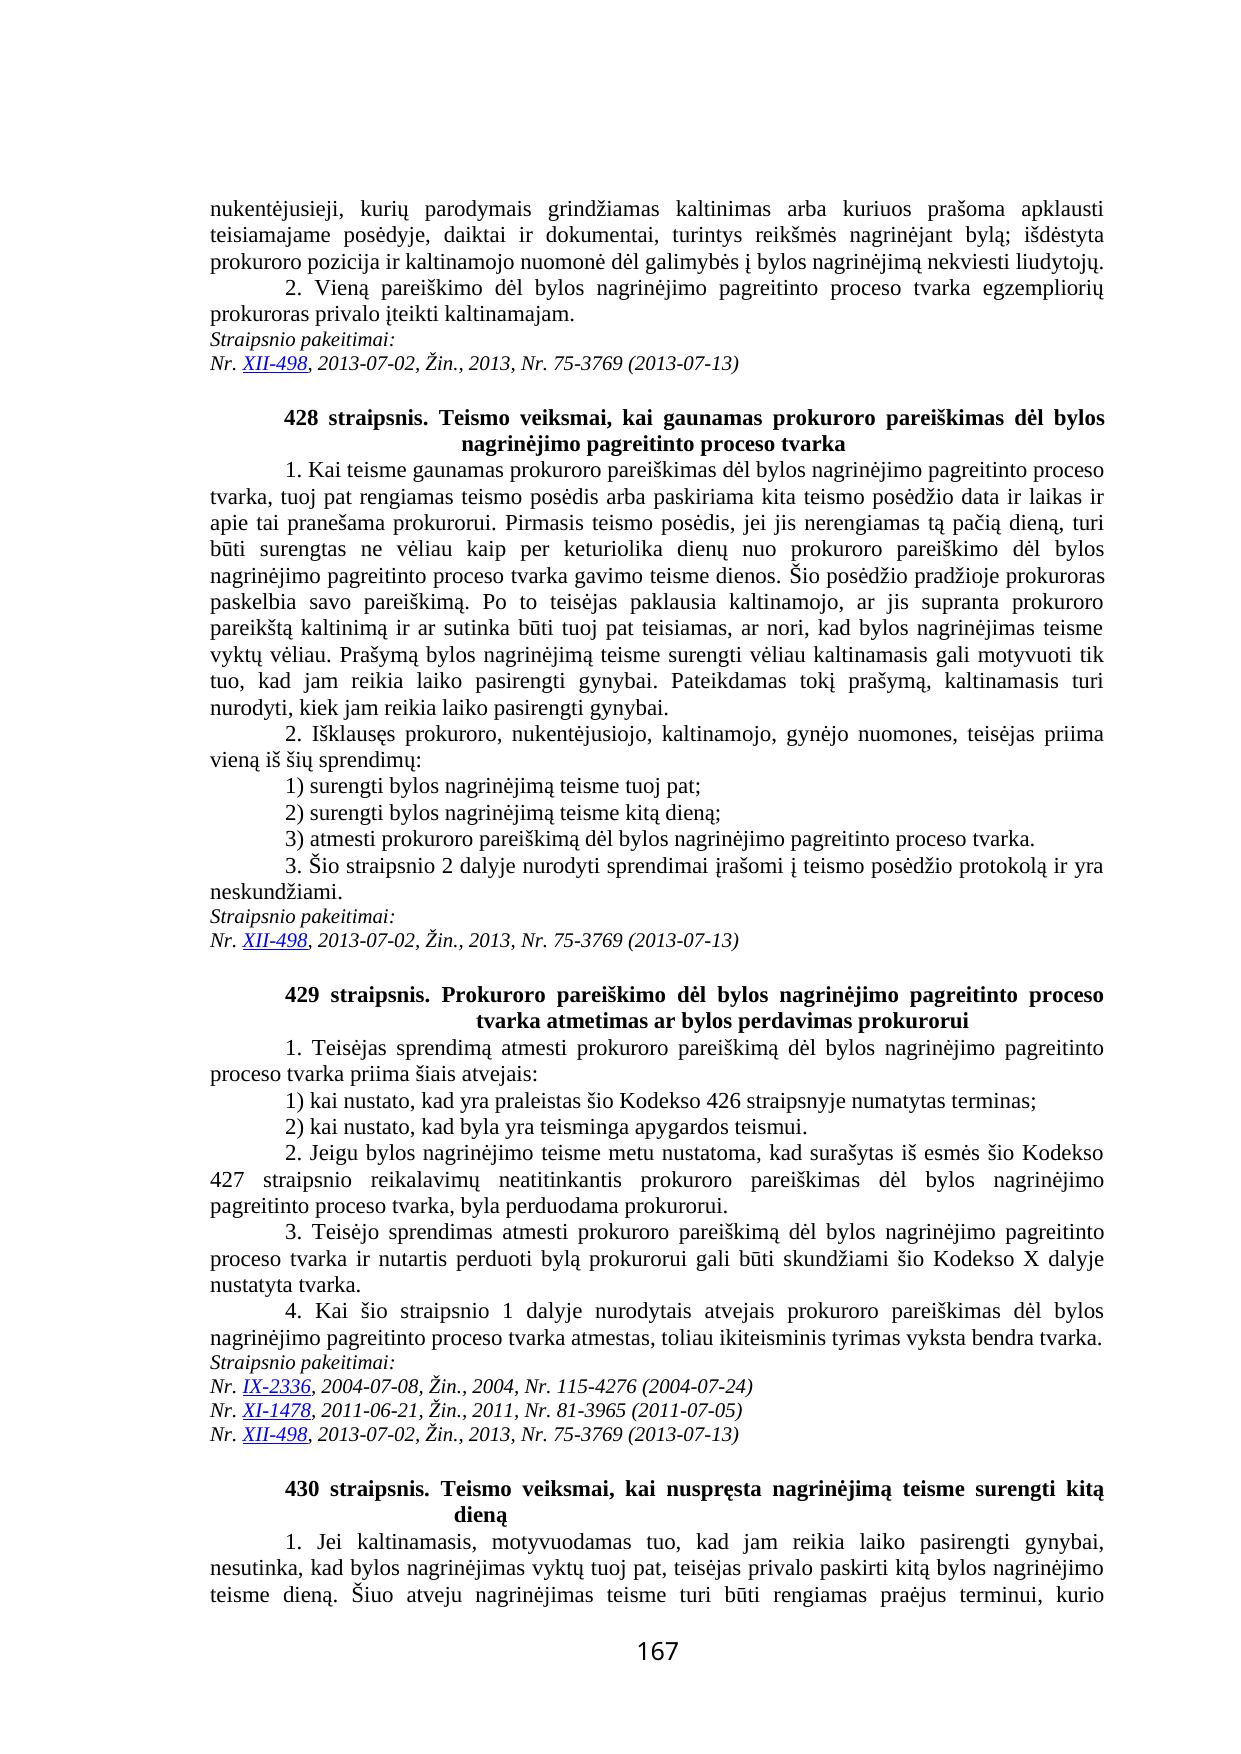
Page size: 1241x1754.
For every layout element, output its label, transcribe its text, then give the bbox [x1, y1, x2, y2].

text Straipsnio pakeitimai: [210, 327, 1106, 351]
text Nr. XI-1478, 2011-06-21, Žin., 2011, Nr. 81-3965 (2011-07-05) [210, 1398, 1106, 1422]
text Straipsnio pakeitimai: [210, 1350, 1106, 1374]
text 4. Kai šio straipsnio 1 dalyje nurodytais atvejais prokuroro pareiškimas dėl bylos nagrinėjimo pagreitinto proceso tvarka atmestas, toliau ikiteisminis tyrimas vyksta bendra tvarka. [210, 1297, 1106, 1350]
text Nr. XII-498, 2013-07-02, Žin., 2013, Nr. 75-3769 (2013-07-13) [210, 351, 1106, 375]
text 430 straipsnis. Teismo veiksmai, kai nuspręsta nagrinėjimą teisme surengti kitą dieną [285, 1475, 1106, 1528]
text 2) surengti bylos nagrinėjimą teisme kitą dieną; [210, 799, 1106, 825]
text 1. Kai teisme gaunamas prokuroro pareiškimas dėl bylos nagrinėjimo pagreitinto proceso tvarka, tuoj pat rengiamas teismo posėdis arba paskiriama kita teismo posėdžio data ir laikas ir apie tai pranešama prokurorui. Pirmasis teismo posėdis, jei jis nerengiamas tą pačią dieną, turi būti surengtas ne vėliau kaip per keturiolika dienų nuo prokuroro pareiškimo dėl bylos nagrinėjimo pagreitinto proceso tvarka gavimo teisme dienos. Šio posėdžio pradžioje prokuroras paskelbia savo pareiškimą. Po to teisėjas paklausia kaltinamojo, ar jis supranta prokuroro pareikštą kaltinimą ir ar sutinka būti tuoj pat teisiamas, ar nori, kad bylos nagrinėjimas teisme vyktų vėliau. Prašymą bylos nagrinėjimą teisme surengti vėliau kaltinamasis gali motyvuoti tik tuo, kad jam reikia laiko pasirengti gynybai. Pateikdamas tokį prašymą, kaltinamasis turi nurodyti, kiek jam reikia laiko pasirengti gynybai. [210, 456, 1106, 720]
text 2. Jeigu bylos nagrinėjimo teisme metu nustatoma, kad surašytas iš esmės šio Kodekso 427 straipsnio reikalavimų neatitinkantis prokuroro pareiškimas dėl bylos nagrinėjimo pagreitinto proceso tvarka, byla perduodama prokurorui. [210, 1139, 1106, 1218]
text Nr. IX-2336, 2004-07-08, Žin., 2004, Nr. 115-4276 (2004-07-24) [210, 1374, 1106, 1398]
text 3. Šio straipsnio 2 dalyje nurodyti sprendimai įrašomi į teismo posėdžio protokolą ir yra neskundžiami. [210, 852, 1106, 904]
text 1) kai nustato, kad yra praleistas šio Kodekso 426 straipsnyje numatytas terminas; [210, 1087, 1106, 1113]
text 2) kai nustato, kad byla yra teisminga apygardos teismui. [210, 1113, 1106, 1139]
text 429 straipsnis. Prokuroro pareiškimo dėl bylos nagrinėjimo pagreitinto proceso tvarka atmetimas ar bylos perdavimas prokurorui [285, 981, 1106, 1034]
text Nr. XII-498, 2013-07-02, Žin., 2013, Nr. 75-3769 (2013-07-13) [210, 928, 1106, 952]
text 1. Jei kaltinamasis, motyvuodamas tuo, kad jam reikia laiko pasirengti gynybai, nesutinka, kad bylos nagrinėjimas vyktų tuoj pat, teisėjas privalo paskirti kitą bylos nagrinėjimo teisme dieną. Šiuo atveju nagrinėjimas teisme turi būti rengiamas praėjus terminui, kurio [210, 1528, 1106, 1607]
text 1. Teisėjas sprendimą atmesti prokuroro pareiškimą dėl bylos nagrinėjimo pagreitinto proceso tvarka priima šiais atvejais: [210, 1034, 1106, 1087]
text Straipsnio pakeitimai: [210, 904, 1106, 928]
text Nr. XII-498, 2013-07-02, Žin., 2013, Nr. 75-3769 (2013-07-13) [210, 1422, 1106, 1446]
text 1) surengti bylos nagrinėjimą teisme tuoj pat; [210, 773, 1106, 799]
text 428 straipsnis. Teismo veiksmai, kai gaunamas prokuroro pareiškimas dėl bylos nagrinėjimo pagreitinto proceso tvarka [284, 404, 1106, 456]
text nukentėjusieji, kurių parodymais grindžiamas kaltinimas arba kuriuos prašoma apklausti teisiamajame posėdyje, daiktai ir dokumentai, turintys reikšmės nagrinėjant bylą; išdėstyta prokuroro pozicija ir kaltinamojo nuomonė dėl galimybės į bylos nagrinėjimą nekviesti liudytojų. [210, 195, 1106, 274]
text 2. Išklausęs prokuroro, nukentėjusiojo, kaltinamojo, gynėjo nuomones, teisėjas priima vieną iš šių sprendimų: [210, 720, 1106, 773]
text 2. Vieną pareiškimo dėl bylos nagrinėjimo pagreitinto proceso tvarka egzempliorių prokuroras privalo įteikti kaltinamajam. [210, 274, 1106, 327]
text 3) atmesti prokuroro pareiškimą dėl bylos nagrinėjimo pagreitinto proceso tvarka. [210, 825, 1106, 852]
text 3. Teisėjo sprendimas atmesti prokuroro pareiškimą dėl bylos nagrinėjimo pagreitinto proceso tvarka ir nutartis perduoti bylą prokurorui gali būti skundžiami šio Kodekso X dalyje nustatyta tvarka. [210, 1218, 1106, 1297]
